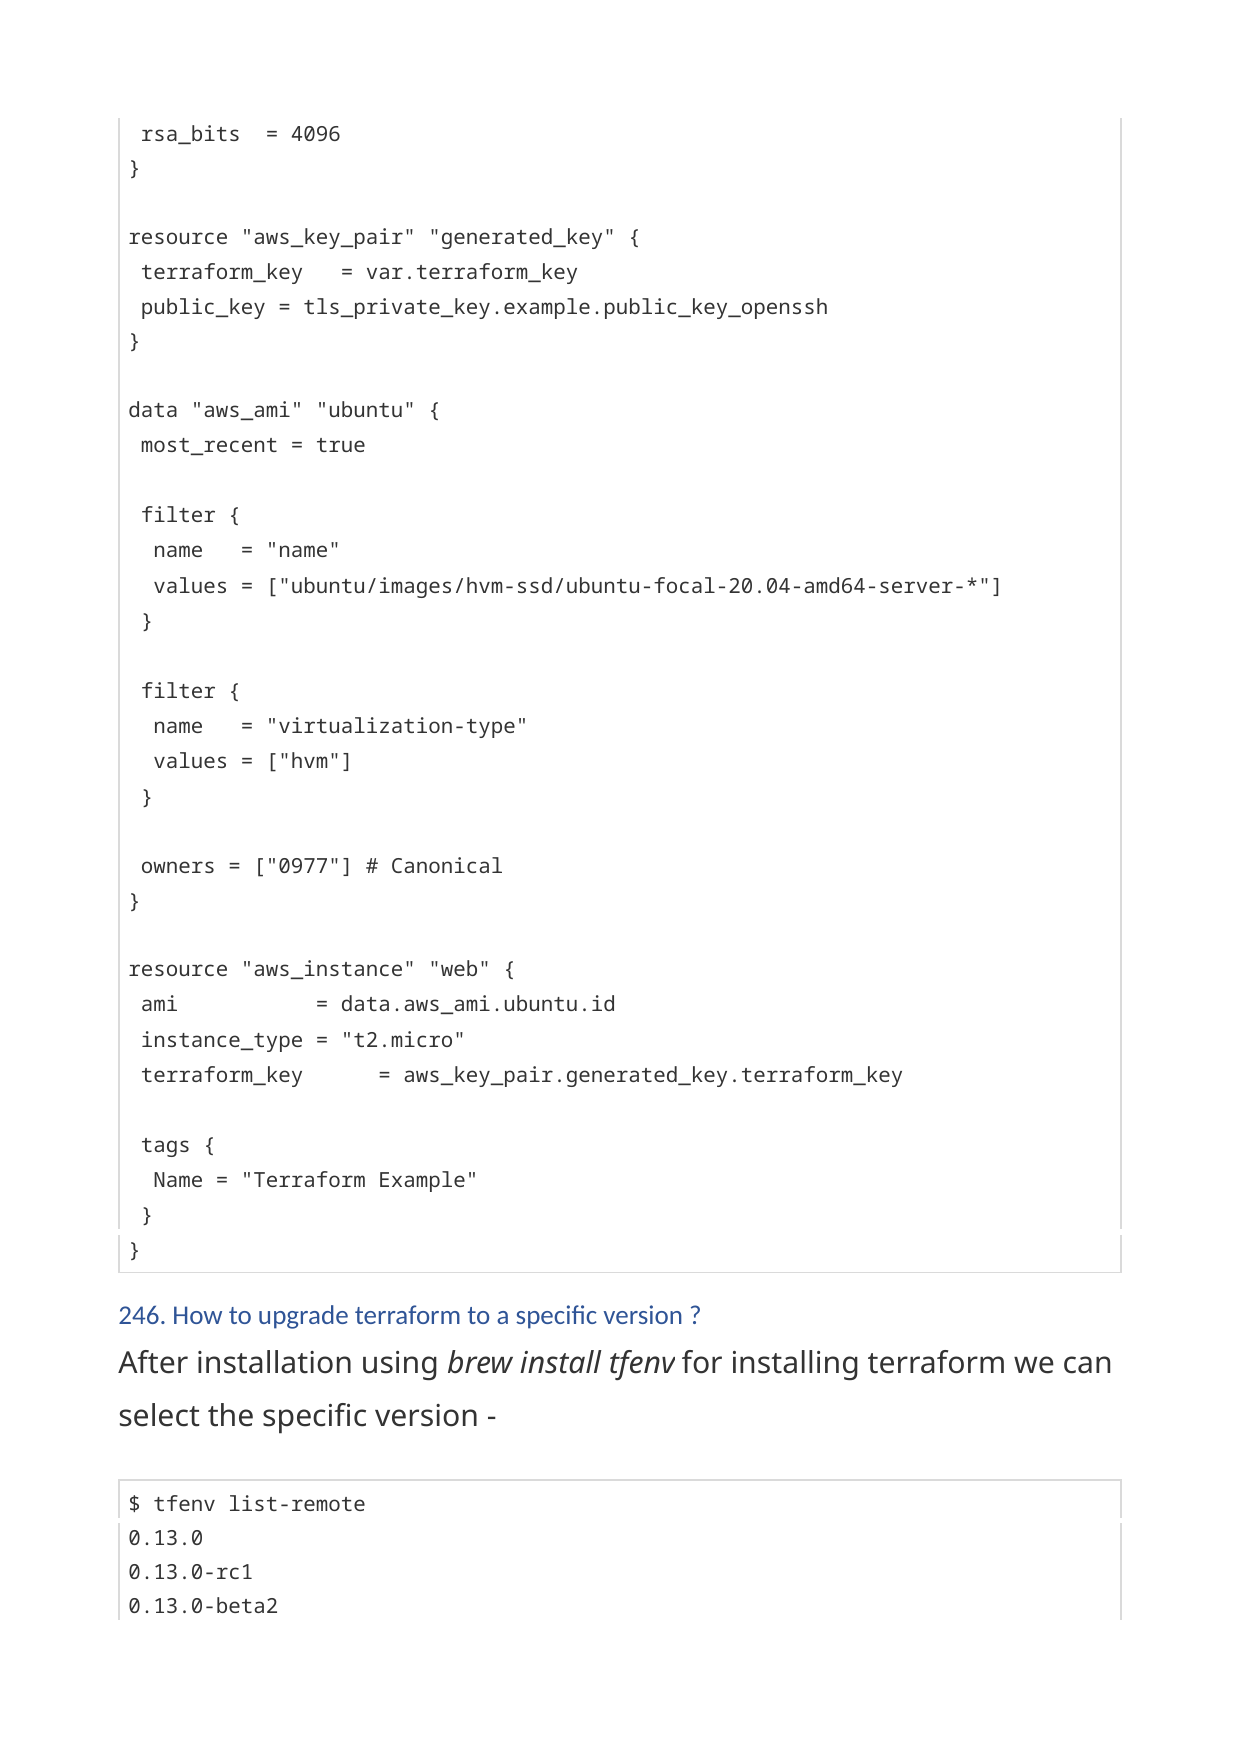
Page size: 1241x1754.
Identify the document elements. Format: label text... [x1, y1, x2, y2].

text 0.13.0-beta2 [120, 1591, 1120, 1620]
text filter { [120, 675, 1120, 704]
text data "aws_ami" "ubuntu" { [120, 395, 1120, 424]
text rsa_bits = 4096 [120, 118, 1120, 148]
text resource "aws_key_pair" "generated_key" { [120, 222, 1120, 250]
text values = ["hvm"] [120, 745, 1120, 775]
text } [120, 886, 1120, 914]
text } [120, 781, 1120, 810]
text } [120, 605, 1120, 634]
text Name = "Terraform Example" [120, 1164, 1120, 1194]
text filter { [120, 499, 1120, 528]
text After installation using brew install tfenv for installing terraform we can select the specific version - [118, 1341, 1122, 1435]
text } [120, 153, 1120, 182]
text $ tfenv list-remote [120, 1481, 1120, 1518]
text ami = data.aws_ami.ubuntu.id [120, 988, 1120, 1018]
text 0.13.0 [120, 1523, 1120, 1552]
text name = "name" [120, 534, 1120, 564]
text terraform_key = aws_key_pair.generated_key.terraform_key [120, 1059, 1120, 1088]
subtitle 246. How to upgrade terraform to a specific version ? [118, 1298, 1122, 1332]
text } [120, 1235, 1120, 1272]
text values = ["ubuntu/images/hvm-ssd/ubuntu-focal-20.04-amd64-server-*"] [120, 570, 1120, 599]
text 0.13.0-rc1 [120, 1557, 1120, 1586]
text resource "aws_instance" "web" { [120, 954, 1120, 983]
text } [120, 327, 1120, 355]
text name = "virtualization-type" [120, 710, 1120, 739]
text most_recent = true [120, 429, 1120, 459]
text instance_type = "t2.micro" [120, 1024, 1120, 1053]
text tags { [120, 1129, 1120, 1158]
text owners = ["0977"] # Canonical [120, 851, 1120, 880]
text } [120, 1199, 1120, 1229]
text terraform_key = var.terraform_key [120, 256, 1120, 286]
text public_key = tls_private_key.example.public_key_openssh [120, 291, 1120, 321]
